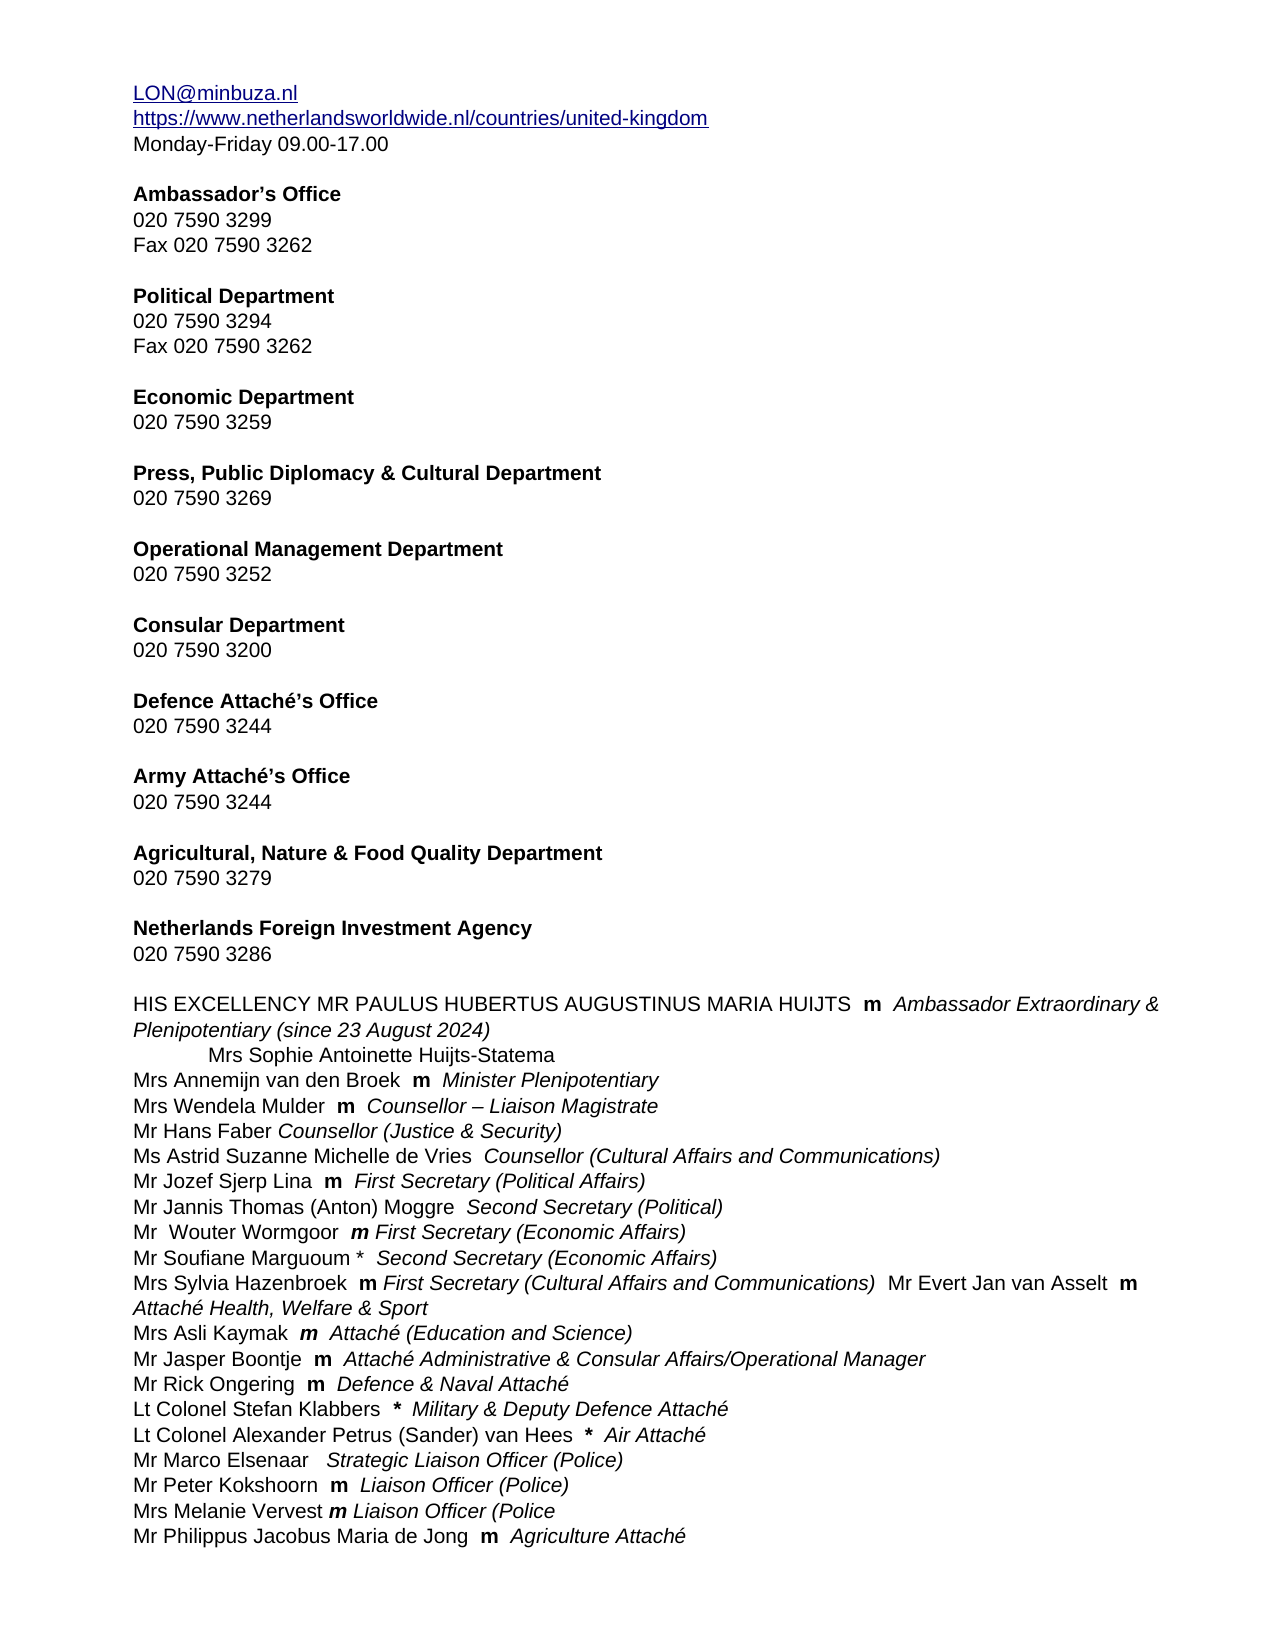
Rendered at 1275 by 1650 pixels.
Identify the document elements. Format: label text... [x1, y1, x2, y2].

text 020 7590 3244 [133, 790, 1181, 814]
text 020 7590 3259 [133, 410, 1181, 434]
text 020 7590 3299 [133, 207, 1181, 231]
text Mr Rick Ongering m Defence & Naval Attaché [133, 1372, 1181, 1396]
text Fax 020 7590 3262 [133, 233, 1181, 257]
text Mr Jasper Boontje m Attaché Administrative & Consular Affairs/Operational Manager [133, 1347, 1181, 1371]
text Press, Public Diplomacy & Cultural Department [133, 461, 1181, 484]
text Mr Wouter Wormgoor m First Secretary (Economic Affairs) [133, 1220, 1181, 1244]
text LON@minbuza.nl [133, 81, 1181, 105]
text Political Department [133, 283, 1181, 307]
text Defence Attaché’s Office [133, 688, 1181, 712]
text 020 7590 3200 [133, 638, 1181, 662]
text Fax 020 7590 3262 [133, 334, 1181, 358]
text 020 7590 3252 [133, 562, 1181, 586]
text Mrs Sylvia Hazenbroek m First Secretary (Cultural Affairs and Communications) Mr Evert Jan van Asselt m Attaché Health, Welfare & Sport [133, 1271, 1181, 1320]
text HIS EXCELLENCY MR PAULUS HUBERTUS AUGUSTINUS MARIA HUIJTS m Ambassador Extraordinary & Plenipotentiary (since 23 August 2024) [133, 992, 1181, 1041]
text Netherlands Foreign Investment Agency [133, 916, 1181, 940]
text Lt Colonel Stefan Klabbers * Military & Deputy Defence Attaché [133, 1397, 1181, 1421]
text Mr Marco Elsenaar Strategic Liaison Officer (Police) [133, 1448, 1181, 1472]
text 020 7590 3279 [133, 866, 1181, 889]
text Mrs Asli Kaymak m Attaché (Education and Science) [133, 1321, 1181, 1345]
text Mr Jannis Thomas (Anton) Moggre Second Secretary (Political) [133, 1195, 1181, 1219]
text 020 7590 3294 [133, 309, 1181, 333]
text 020 7590 3286 [133, 942, 1181, 966]
text Army Attaché’s Office [133, 764, 1181, 788]
text Consular Department [133, 612, 1181, 636]
text Economic Department [133, 385, 1181, 409]
text Lt Colonel Alexander Petrus (Sander) van Hees * Air Attaché [133, 1422, 1181, 1446]
text Mrs Melanie Vervest m Liaison Officer (Police [133, 1498, 1181, 1522]
text Mr Philippus Jacobus Maria de Jong m Agriculture Attaché [133, 1524, 1181, 1548]
text Mrs Annemijn van den Broek m Minister Plenipotentiary [133, 1068, 1181, 1092]
text Ambassador’s Office [133, 182, 1181, 206]
text 020 7590 3269 [133, 486, 1181, 510]
text Mrs Sophie Antoinette Huijts-Statema [133, 1043, 1181, 1067]
text 020 7590 3244 [133, 714, 1181, 738]
text https://www.netherlandsworldwide.nl/countries/united-kingdom [133, 106, 1181, 130]
text Operational Management Department [133, 537, 1181, 561]
text Mr Hans Faber Counsellor (Justice & Security) [133, 1119, 1181, 1143]
text Monday-Friday 09.00-17.00 [133, 132, 1181, 156]
text Mr Jozef Sjerp Lina m First Secretary (Political Affairs) [133, 1169, 1181, 1193]
text Agricultural, Nature & Food Quality Department [133, 840, 1181, 864]
text Mr Peter Kokshoorn m Liaison Officer (Police) [133, 1473, 1181, 1497]
text Ms Astrid Suzanne Michelle de Vries Counsellor (Cultural Affairs and Communications) [133, 1144, 1181, 1168]
text Mrs Wendela Mulder m Counsellor – Liaison Magistrate [133, 1093, 1181, 1117]
text Mr Soufiane Marguoum * Second Secretary (Economic Affairs) [133, 1245, 1181, 1269]
